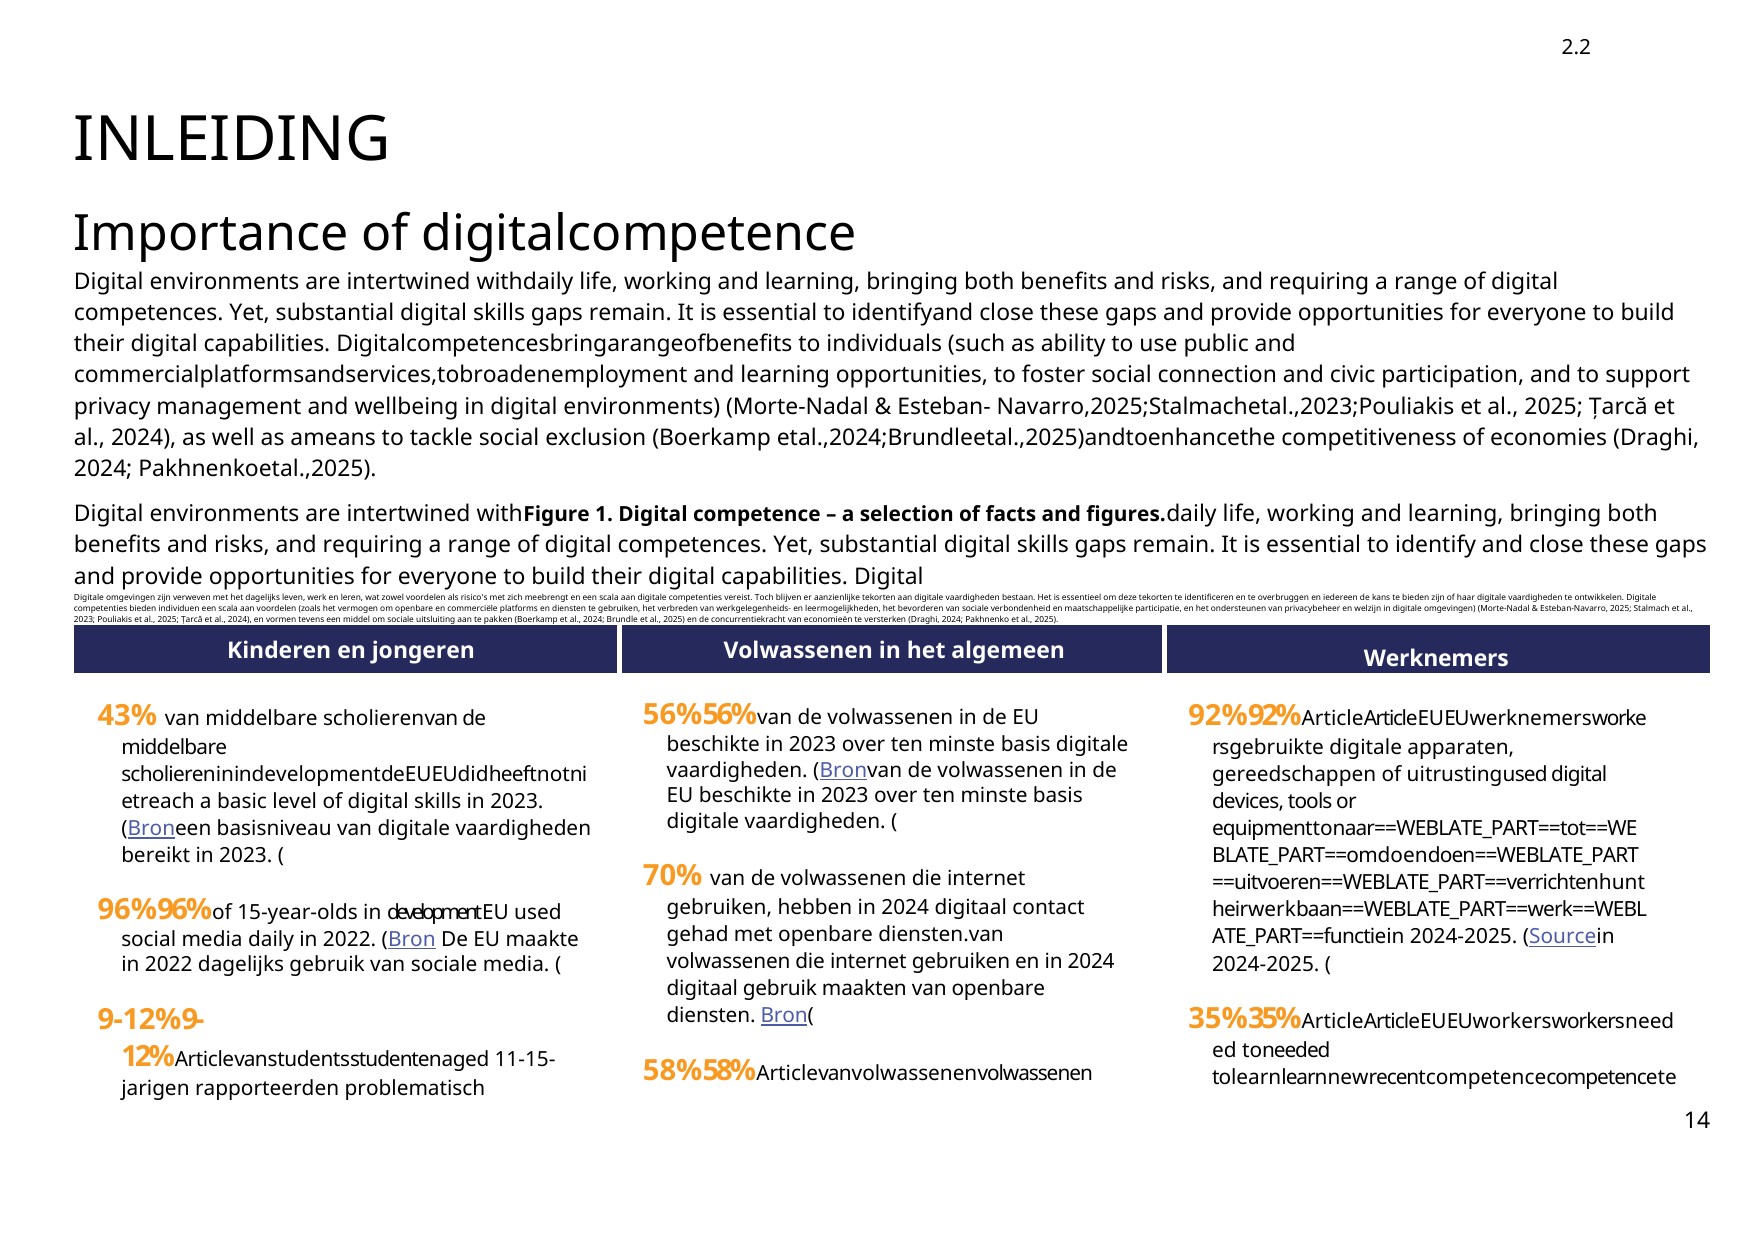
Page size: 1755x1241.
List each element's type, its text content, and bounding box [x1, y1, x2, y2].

text Digital environments are intertwined withFigure 1. Digital competence – a selection of facts and figures.daily life, working and learning, bringing both benefits and risks, and requiring a range of digital competences. Yet, substantial digital skills gaps remain. It is essential to identify and close these gaps and provide opportunities for everyone to build their digital capabilities. Digital [74, 497, 1710, 591]
subtitle Importance of digitalcompetence [74, 197, 1710, 265]
table_cell 56%56%van de volwassenen in de EU beschikte in 2023 over ten minste basis digitale vaardigheden. (Bronvan de volwassenen in de EU beschikte in 2023 over ten minste basis digitale vaardigheden. ( 70% van de volwassenen die internet gebruiken, hebben in 2024 digitaal contact gehad met openbare diensten.van volwassenen die internet gebruiken en in 2024 digitaal gebruik maakten van openbare diensten. Bron( 58%58%Articlevanvolwassenenvolwassenen [619, 673, 1165, 1102]
text Digitale omgevingen zijn verweven met het dagelijks leven, werk en leren, wat zowel voordelen als risico's met zich meebrengt en een scala aan digitale competenties vereist. Toch blijven er aanzienlijke tekorten aan digitale vaardigheden bestaan. Het is essentieel om deze tekorten te identificeren en te overbruggen en iedereen de kans te bieden zijn of haar digitale vaardigheden te ontwikkelen. Digitale competenties bieden individuen een scala aan voordelen (zoals het vermogen om openbare en commerciële platforms en diensten te gebruiken, het verbreden van werkgelegenheids- en leermogelijkheden, het bevorderen van sociale verbondenheid en maatschappelijke participatie, en het ondersteunen van privacybeheer en welzijn in digitale omgevingen) (Morte-Nadal & Esteban-Navarro, 2025; Stalmach et al., 2023; Pouliakis et al., 2025; Țarcă et al., 2024), en vormen tevens een middel om sociale uitsluiting aan te pakken (Boerkamp et al., 2024; Brundle et al., 2025) en de concurrentiekracht van economieën te versterken (Draghi, 2024; Pakhnenko et al., 2025). [74, 591, 1710, 625]
table_header Kinderen en jongeren [74, 625, 617, 673]
text Digital environments are intertwined withdaily life, working and learning, bringing both benefits and risks, and requiring a range of digital competences. Yet, substantial digital skills gaps remain. It is essential to identifyand close these gaps and provide opportunities for everyone to build their digital capabilities. Digitalcompetencesbringarangeofbenefits to individuals (such as ability to use public and commercialplatformsandservices,tobroadenemployment and learning opportunities, to foster social connection and civic participation, and to support privacy management and wellbeing in digital environments) (Morte-Nadal & Esteban- Navarro,2025;Stalmachetal.,2023;Pouliakis et al., 2025; Țarcă et al., 2024), as well as ameans to tackle social exclusion (Boerkamp etal.,2024;Brundleetal.,2025)andtoenhancethe competitiveness of economies (Draghi, 2024; Pakhnenkoetal.,2025). [74, 265, 1710, 483]
table_cell 43% van middelbare scholierenvan de middelbare scholiereninindevelopmentdeEUEUdidheeftnotnietreach a basic level of digital skills in 2023. (Broneen basisniveau van digitale vaardigheden bereikt in 2023. ( 96%96%of 15-year-olds in developmentEU used social media daily in 2022. (Bron De EU maakte in 2022 dagelijks gebruik van sociale media. ( 9-12%9-12%Articlevanstudentsstudentenaged 11-15-jarigen rapporteerden problematisch [74, 673, 619, 1102]
table_header Werknemers [1167, 625, 1710, 673]
subtitle INLEIDING [74, 93, 1710, 179]
table_header Volwassenen in het algemeen [622, 625, 1162, 673]
table_cell 92%92%ArticleArticleEUEUwerknemersworkersgebruikte digitale apparaten, gereedschappen of uitrustingused digital devices, tools or equipmenttonaar==WEBLATE_PART==tot==WEBLATE_PART==omdoendoen==WEBLATE_PART==uitvoeren==WEBLATE_PART==verrichtenhuntheirwerkbaan==WEBLATE_PART==werk==WEBLATE_PART==functiein 2024-2025. (Sourcein 2024-2025. ( 35%35%ArticleArticleEUEUworkersworkersneeded toneeded tolearnlearnnewrecentcompetencecompetencete [1165, 673, 1710, 1102]
